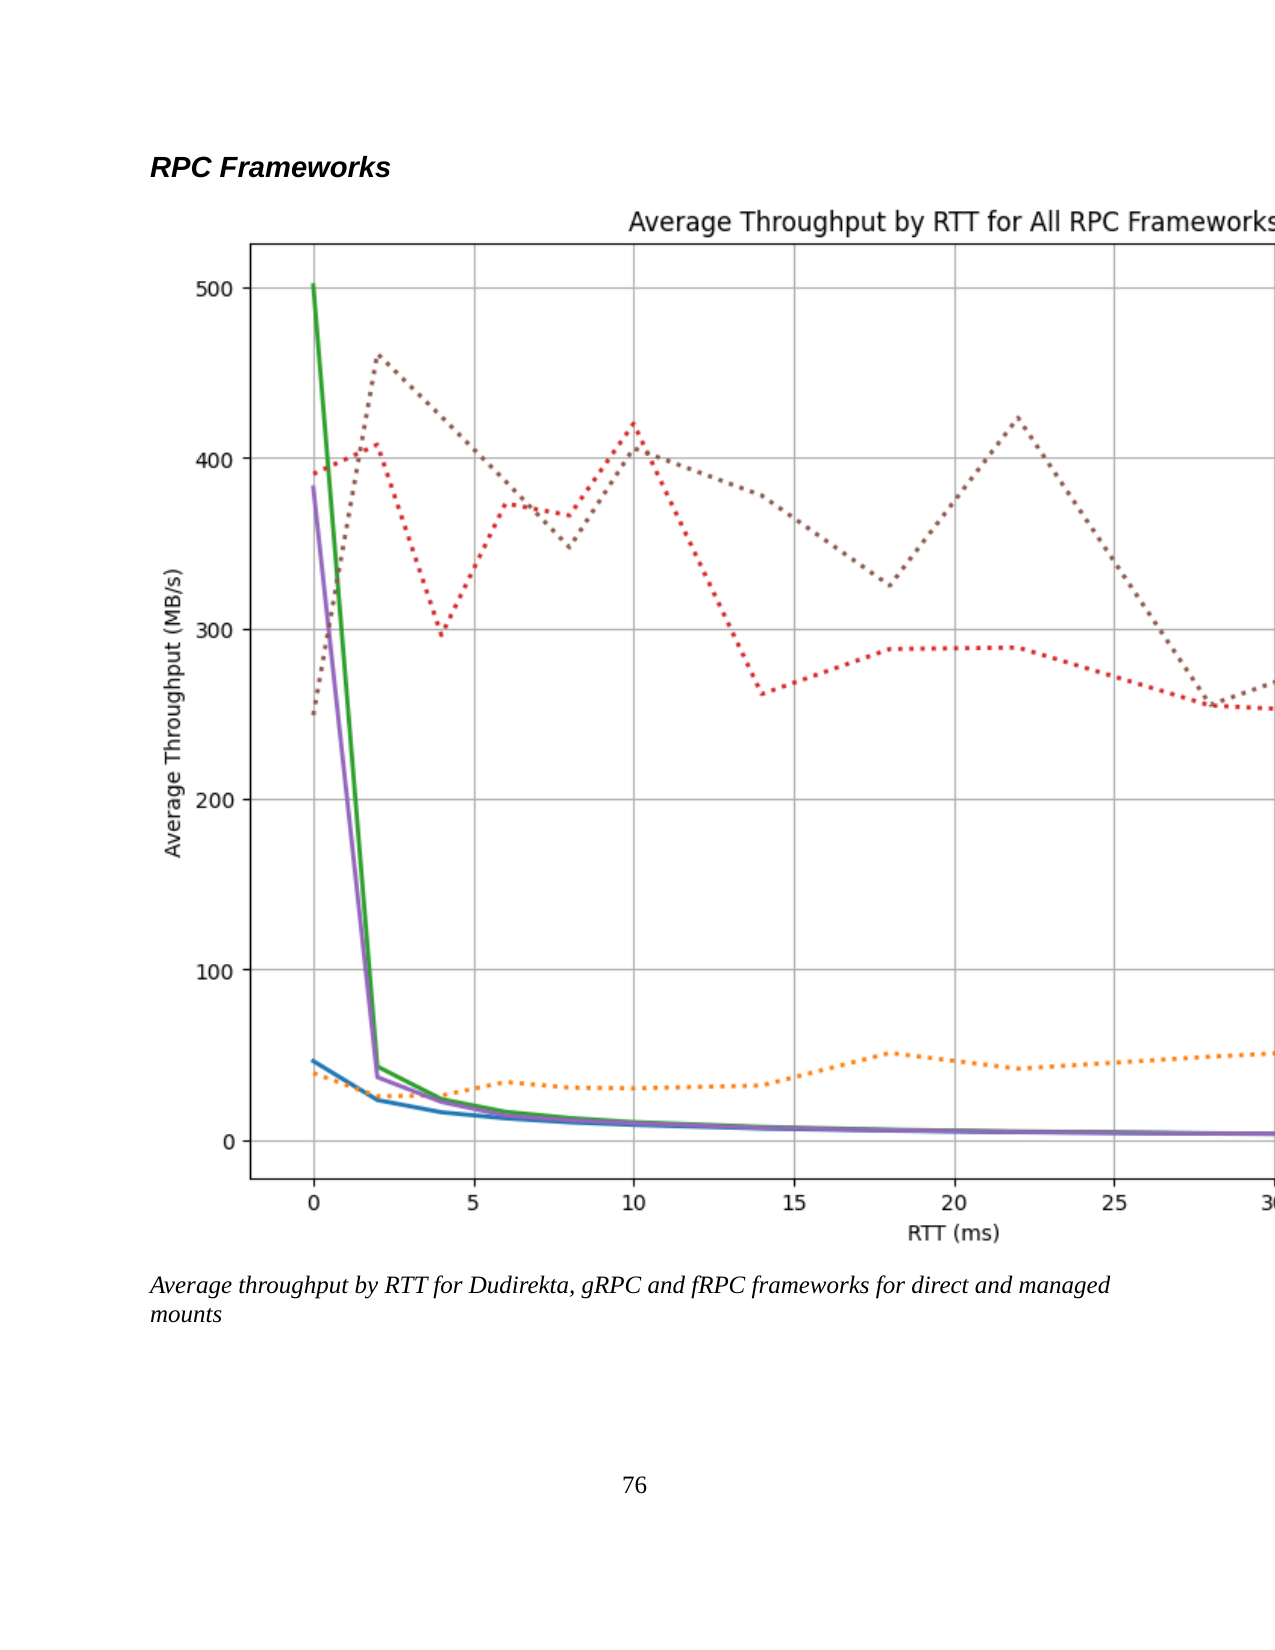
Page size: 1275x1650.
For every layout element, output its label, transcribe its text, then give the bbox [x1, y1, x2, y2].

subtitle RPC Frameworks [150, 150, 1125, 183]
picture [150, 196, 1275, 1259]
text Average throughput by RTT for Dudirekta, gRPC and fRPC frameworks for direct and managed mounts [150, 1271, 1125, 1328]
